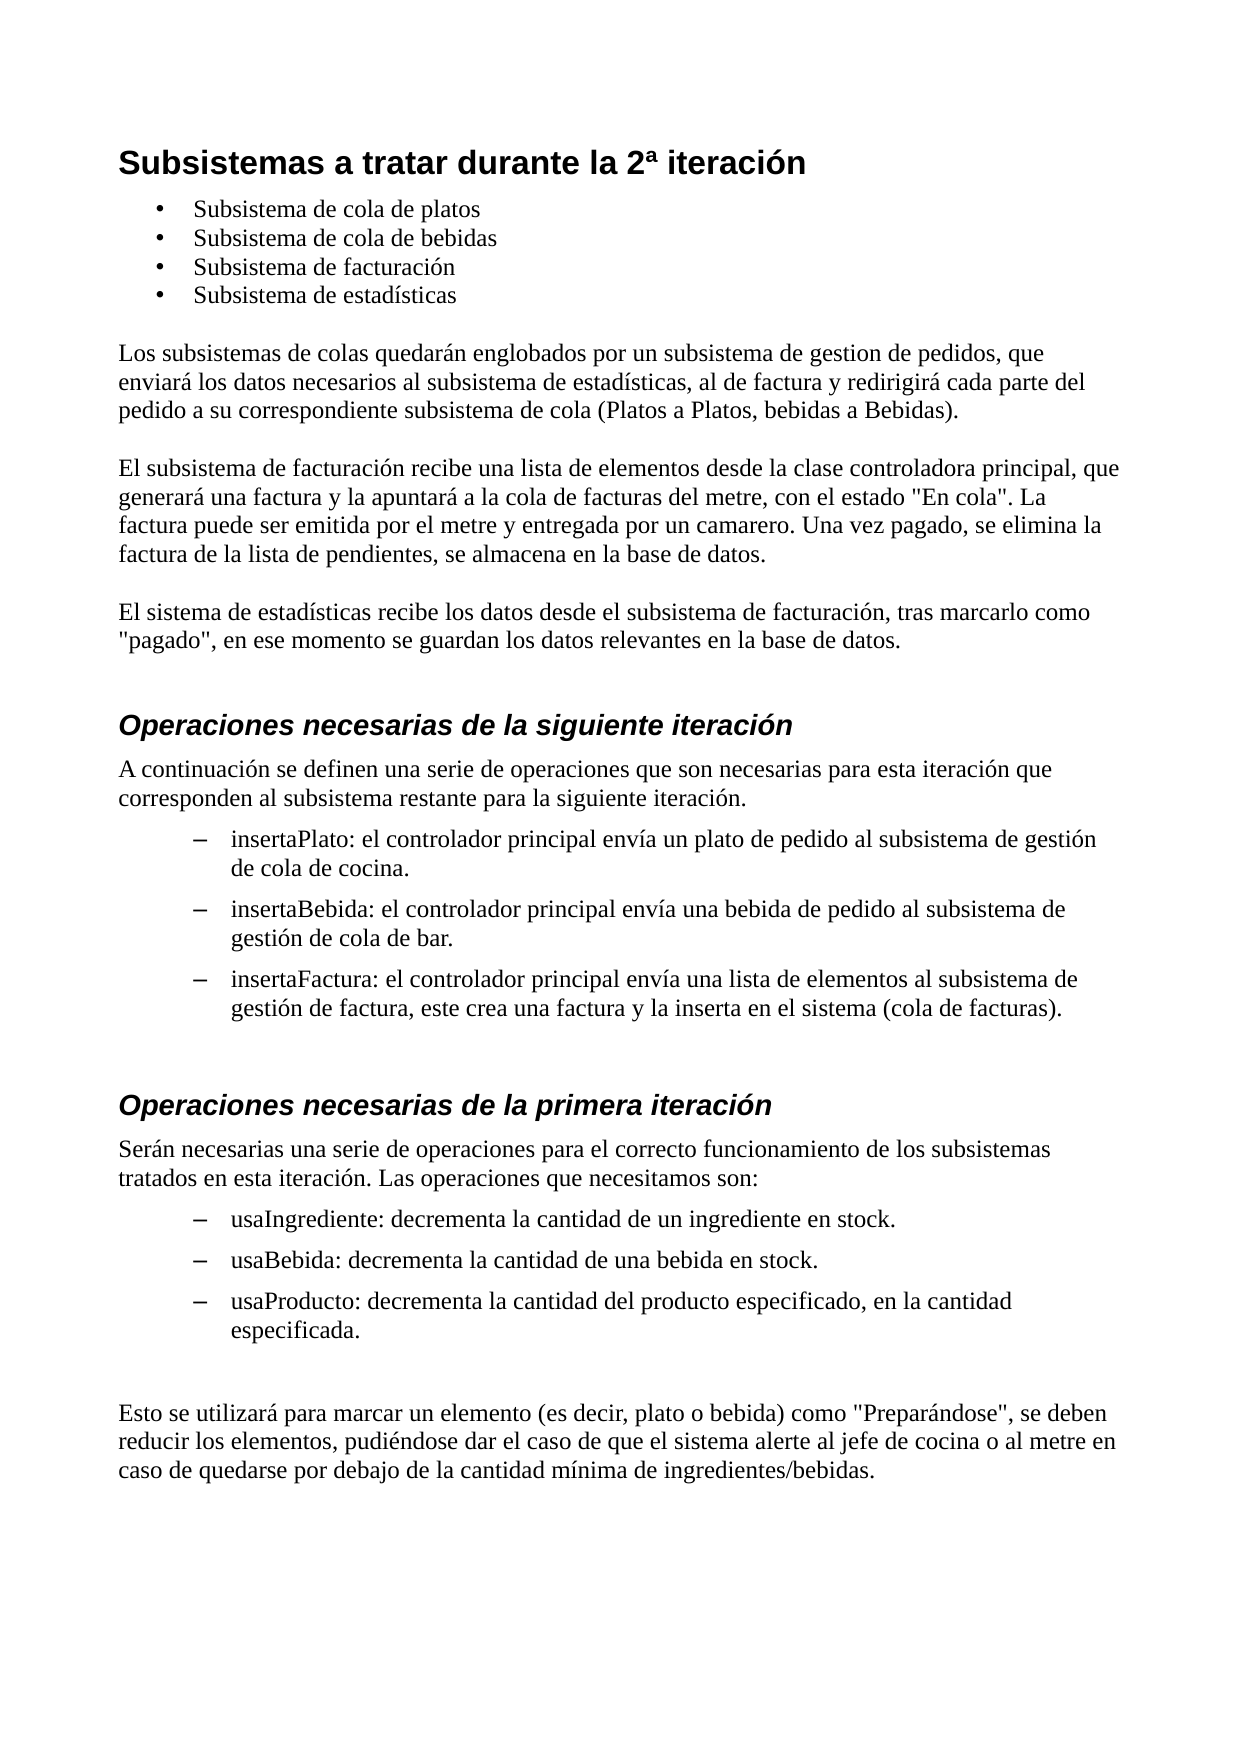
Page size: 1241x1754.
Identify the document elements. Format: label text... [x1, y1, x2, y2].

subtitle Subsistemas a tratar durante la 2ª iteración [118, 143, 1122, 182]
list Subsistema de facturación [156, 252, 1122, 281]
subtitle Operaciones necesarias de la primera iteración [118, 1088, 1122, 1121]
text El sistema de estadísticas recibe los datos desde el subsistema de facturación, tras marcarlo como "pagado", en ese momento se guardan los datos relevantes en la base de datos. [118, 597, 1122, 654]
list Subsistema de cola de platos [156, 194, 1122, 223]
text Esto se utilizará para marcar un elemento (es decir, plato o bebida) como "Preparándose", se deben reducir los elementos, pudiéndose dar el caso de que el sistema alerte al jefe de cocina o al metre en caso de quedarse por debajo de la cantidad mínima de ingredientes/bebidas. [118, 1398, 1122, 1484]
list usaBebida: decrementa la cantidad de una bebida en stock. [193, 1245, 1122, 1274]
list Subsistema de estadísticas [156, 281, 1122, 309]
subtitle Operaciones necesarias de la siguiente iteración [118, 708, 1122, 742]
text Los subsistemas de colas quedarán englobados por un subsistema de gestion de pedidos, que enviará los datos necesarios al subsistema de estadísticas, al de factura y redirigirá cada parte del pedido a su correspondiente subsistema de cola (Platos a Platos, bebidas a Bebidas). [118, 338, 1122, 424]
list insertaPlato: el controlador principal envía un plato de pedido al subsistema de gestión de cola de cocina. [193, 824, 1122, 882]
text Serán necesarias una serie de operaciones para el correcto funcionamiento de los subsistemas tratados en esta iteración. Las operaciones que necesitamos son: [118, 1134, 1122, 1191]
text El subsistema de facturación recibe una lista de elementos desde la clase controladora principal, que generará una factura y la apuntará a la cola de facturas del metre, con el estado "En cola". La factura puede ser emitida por el metre y entregada por un camarero. Una vez pagado, se elimina la factura de la lista de pendientes, se almacena en la base de datos. [118, 453, 1122, 568]
list Subsistema de cola de bebidas [156, 223, 1122, 252]
list insertaFactura: el controlador principal envía una lista de elementos al subsistema de gestión de factura, este crea una factura y la inserta en el sistema (cola de facturas). [193, 964, 1122, 1022]
list usaProducto: decrementa la cantidad del producto especificado, en la cantidad especificada. [193, 1286, 1122, 1344]
list usaIngrediente: decrementa la cantidad de un ingrediente en stock. [193, 1204, 1122, 1233]
list insertaBebida: el controlador principal envía una bebida de pedido al subsistema de gestión de cola de bar. [193, 894, 1122, 952]
text A continuación se definen una serie de operaciones que son necesarias para esta iteración que corresponden al subsistema restante para la siguiente iteración. [118, 754, 1122, 812]
